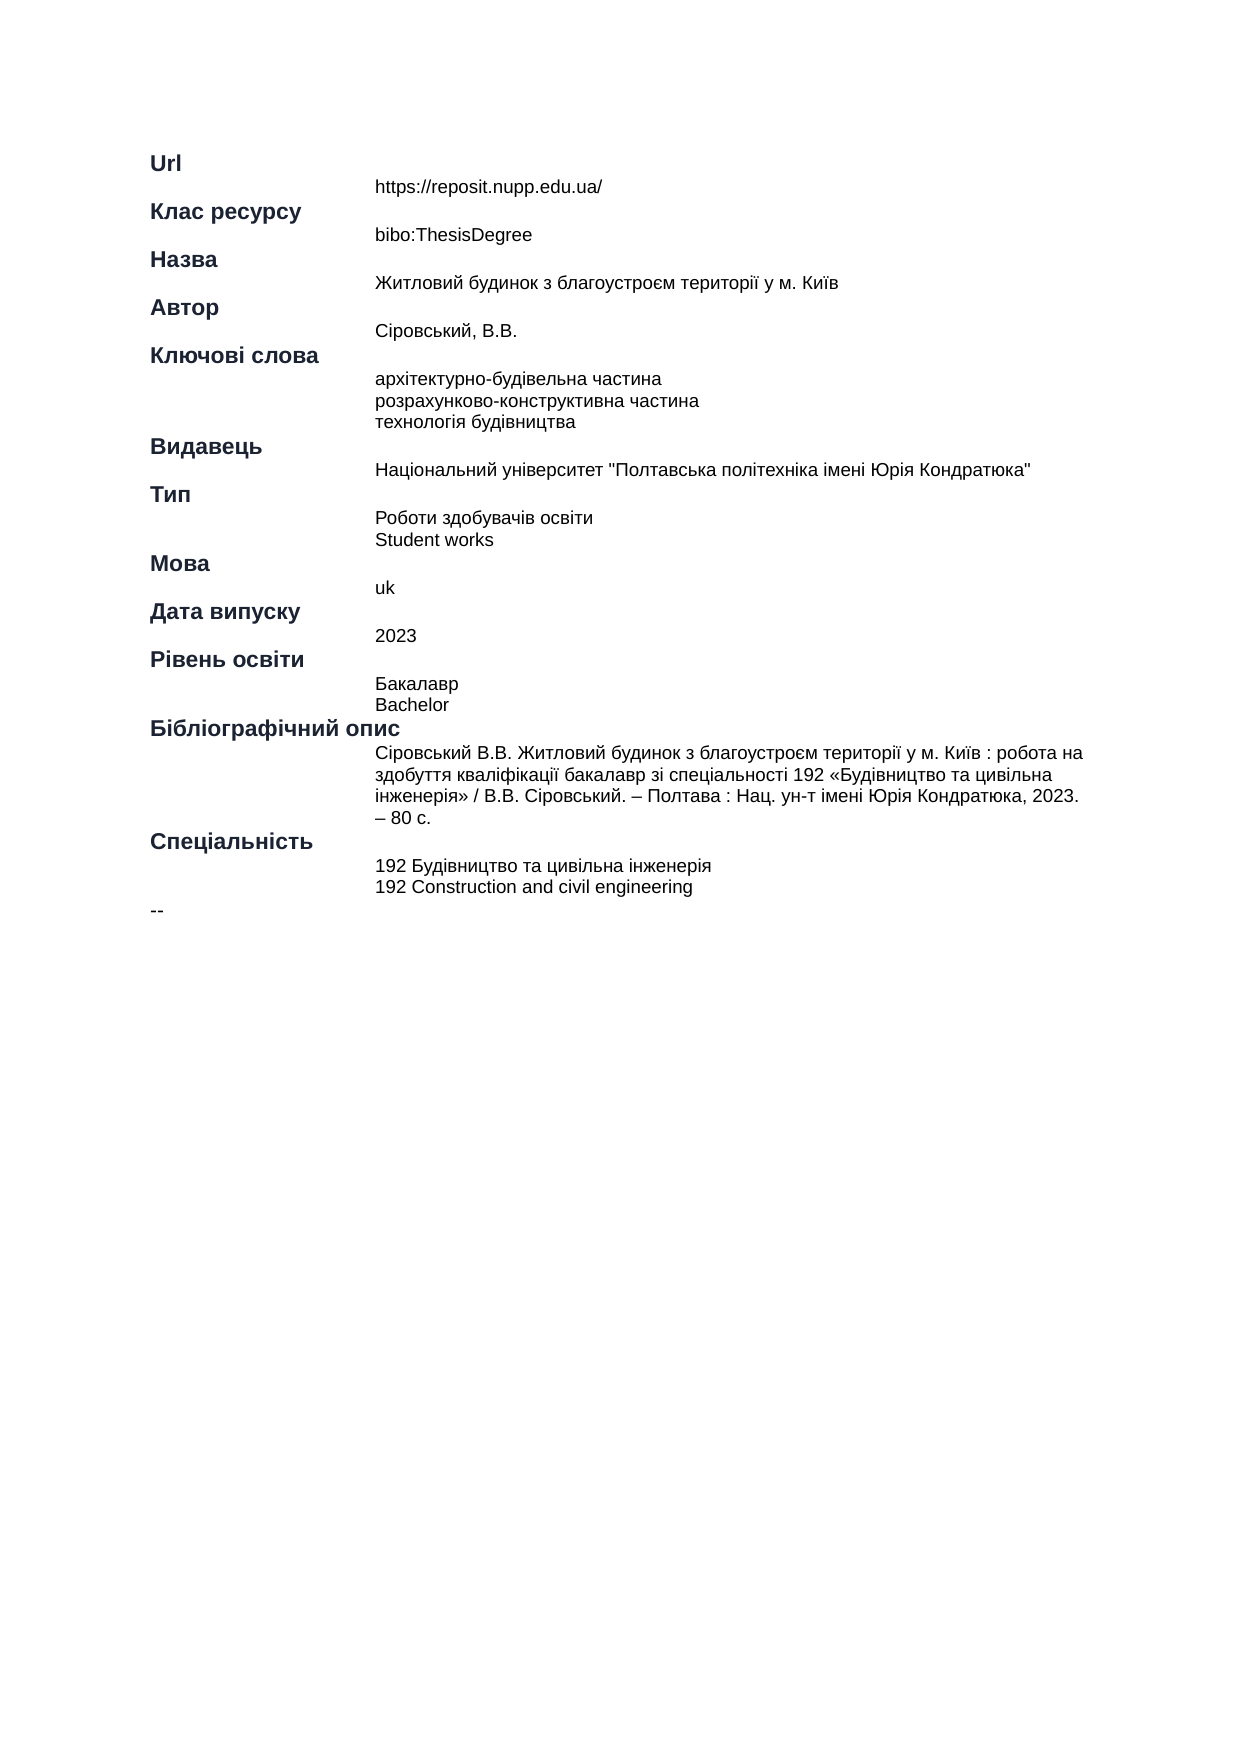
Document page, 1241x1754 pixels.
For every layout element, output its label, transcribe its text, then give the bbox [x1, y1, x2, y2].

text bibo:ThesisDegree [375, 224, 1090, 246]
text технологія будівництва [375, 411, 1090, 433]
text Бібліографічний опис [150, 715, 1090, 742]
text Роботи здобувачів освіти [375, 507, 1090, 528]
text Дата випуску [150, 598, 1090, 624]
text 192 Будівництво та цивільна інженерія [375, 854, 1090, 876]
text https://reposit.nupp.edu.ua/ [375, 176, 1090, 198]
text Сіровський В.В. Житловий будинок з благоустроєм території у м. Київ : робота на здобуття кваліфікації бакалавр зі спеціальності 192 «Будівництво та цивільна інженерія» / В.В. Сіровський. – Полтава : Нац. ун-т імені Юрія Кондратюка, 2023. – 80 с. [375, 742, 1090, 828]
text Клас ресурсу [150, 198, 1090, 224]
text Url [150, 150, 1090, 176]
text Рівень освіти [150, 646, 1090, 672]
text Спеціальність [150, 828, 1090, 854]
text Ключові слова [150, 342, 1090, 368]
text архітектурно-будівельна частина [375, 368, 1090, 389]
text Тип [150, 481, 1090, 507]
text Автор [150, 294, 1090, 320]
text Назва [150, 246, 1090, 272]
text Видавець [150, 433, 1090, 459]
text Бакалавр [375, 672, 1090, 694]
text uk [375, 576, 1090, 598]
text Student works [375, 528, 1090, 550]
text -- [150, 897, 1090, 921]
text 2023 [375, 624, 1090, 646]
text розрахунково-конструктивна частина [375, 389, 1090, 411]
text Мова [150, 550, 1090, 576]
text Сіровський, В.В. [375, 320, 1090, 342]
text 192 Construction and civil engineering [375, 876, 1090, 897]
text Bachelor [375, 694, 1090, 715]
text Національний університет "Полтавська політехніка імені Юрія Кондратюка" [375, 459, 1090, 481]
text Житловий будинок з благоустроєм території у м. Київ [375, 272, 1090, 294]
